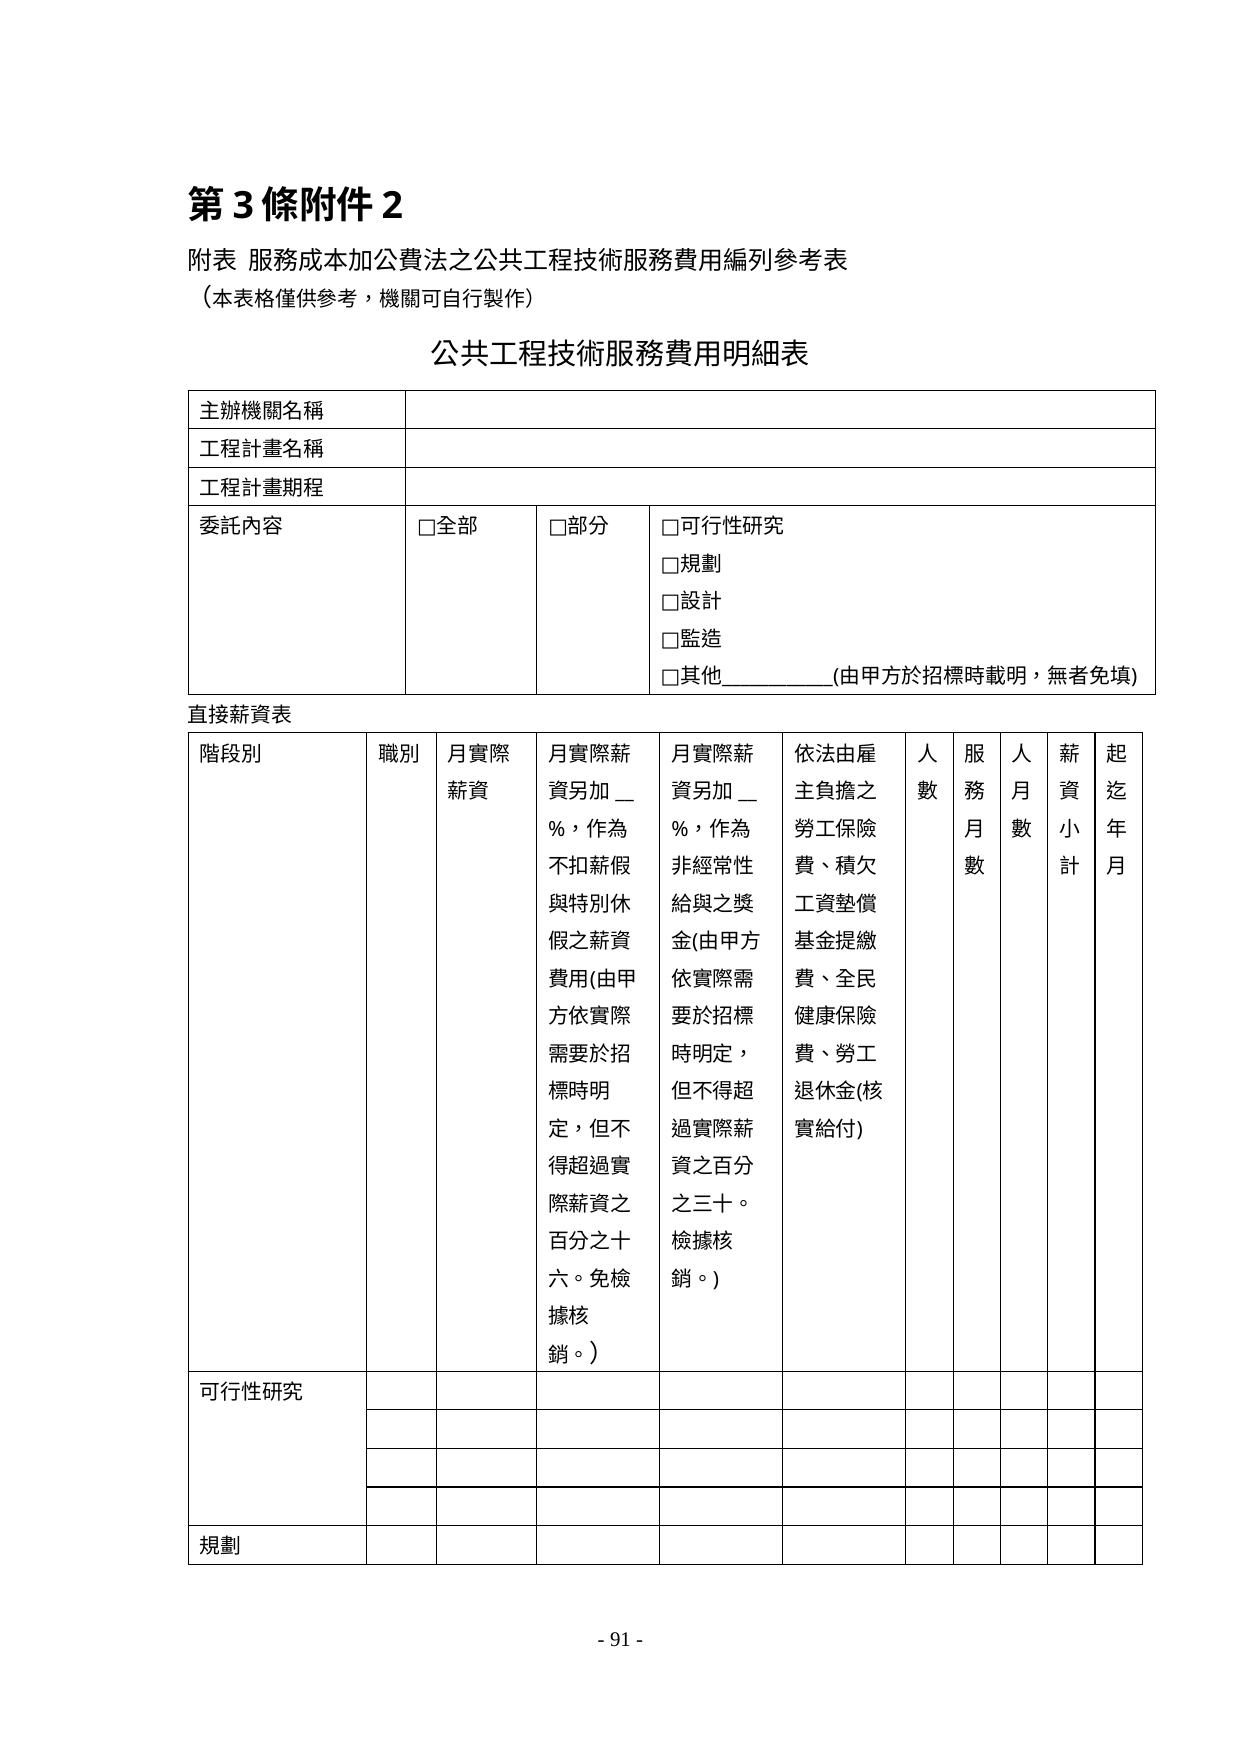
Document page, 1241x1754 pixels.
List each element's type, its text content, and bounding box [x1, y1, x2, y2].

table_cell [437, 1449, 536, 1486]
table_cell [906, 1449, 953, 1486]
table_cell 可行性研究 [189, 1372, 366, 1525]
table_cell [783, 1488, 905, 1525]
table_cell [783, 1526, 905, 1563]
table_cell [783, 1449, 905, 1486]
table_cell [954, 1372, 1000, 1409]
table_cell 工程計畫期程 [189, 468, 405, 505]
table_cell [1096, 1410, 1142, 1448]
table_cell [537, 1410, 659, 1448]
table_cell [537, 1372, 659, 1409]
table_cell [1001, 1372, 1047, 1409]
table_header 起迄年月 [1096, 733, 1142, 1371]
text 直接薪資表 [187, 695, 1053, 732]
table_cell [537, 1449, 659, 1486]
table_cell [954, 1449, 1000, 1486]
table_cell [367, 1449, 436, 1486]
table_cell [367, 1410, 436, 1448]
table_cell [1096, 1372, 1142, 1409]
table_header 人數 [906, 733, 953, 1371]
table_cell [537, 1488, 659, 1525]
table_cell [437, 1410, 536, 1448]
table_cell [437, 1372, 536, 1409]
table_cell [660, 1449, 782, 1486]
table_header 人月數 [1001, 733, 1047, 1371]
text 公共工程技術服務費用明細表 [187, 314, 1053, 389]
table_cell □部分 [537, 506, 649, 694]
table_cell [783, 1372, 905, 1409]
table_cell [906, 1410, 953, 1448]
table_cell [437, 1526, 536, 1563]
table_cell 規劃 [189, 1526, 366, 1563]
table_cell [1001, 1488, 1047, 1525]
table_cell 工程計畫名稱 [189, 429, 405, 467]
table_cell [660, 1526, 782, 1563]
text （本表格僅供參考，機關可自行製作） [187, 277, 1053, 314]
table_cell [367, 1488, 436, 1525]
table_cell [783, 1410, 905, 1448]
table_cell [537, 1526, 659, 1563]
table_cell [1096, 1488, 1142, 1525]
table_cell [954, 1410, 1000, 1448]
table_cell [1048, 1372, 1094, 1409]
table_header 服務月數 [954, 733, 1000, 1371]
table_cell [367, 1526, 436, 1563]
table_cell 委託內容 [189, 506, 405, 694]
table_cell [1048, 1449, 1094, 1486]
table_cell [906, 1526, 953, 1563]
table_header 依法由雇主負擔之勞工保險費、積欠工資墊償基金提繳費、全民健康保險費、勞工退休金(核實給付) [783, 733, 905, 1371]
table_cell □可行性研究 □規劃 □設計 □監造 □其他____________(由甲方於招標時載明，無者免填) [650, 506, 1155, 694]
table_cell [1001, 1526, 1047, 1563]
table_header 月實際薪資 [437, 733, 536, 1371]
table_header 職別 [367, 733, 436, 1371]
table_cell [660, 1488, 782, 1525]
table_header 月實際薪資另加 __%，作為不扣薪假與特別休假之薪資費用(由甲方依實際需要於招標時明定，但不得超過實際薪資之百分之十六。免檢據核銷。） [537, 733, 659, 1371]
table_cell [406, 429, 1155, 467]
table_cell [406, 468, 1155, 505]
table_cell [906, 1488, 953, 1525]
table_cell [1048, 1526, 1094, 1563]
table_cell [1048, 1410, 1094, 1448]
table_cell [1096, 1449, 1142, 1486]
table_cell [954, 1488, 1000, 1525]
table_cell [1001, 1410, 1047, 1448]
table_cell [1096, 1526, 1142, 1563]
table_cell [367, 1372, 436, 1409]
table_header 月實際薪資另加 __%，作為非經常性給與之獎金(由甲方依實際需要於招標時明定，但不得超過實際薪資之百分之三十。檢據核銷。) [660, 733, 782, 1371]
table_header 主辦機關名稱 [189, 391, 405, 428]
table_header [406, 391, 1155, 428]
table_cell [660, 1410, 782, 1448]
table_cell □全部 [406, 506, 536, 694]
table_cell [660, 1372, 782, 1409]
table_header 階段別 [189, 733, 366, 1371]
table_header 薪資小計 [1048, 733, 1094, 1371]
table_cell [906, 1372, 953, 1409]
table_cell [437, 1488, 536, 1525]
text 第3條附件2 [187, 164, 1053, 239]
table_cell [1001, 1449, 1047, 1486]
table_cell [954, 1526, 1000, 1563]
table_cell [1048, 1488, 1094, 1525]
text 附表 服務成本加公費法之公共工程技術服務費用編列參考表 [187, 239, 1053, 277]
